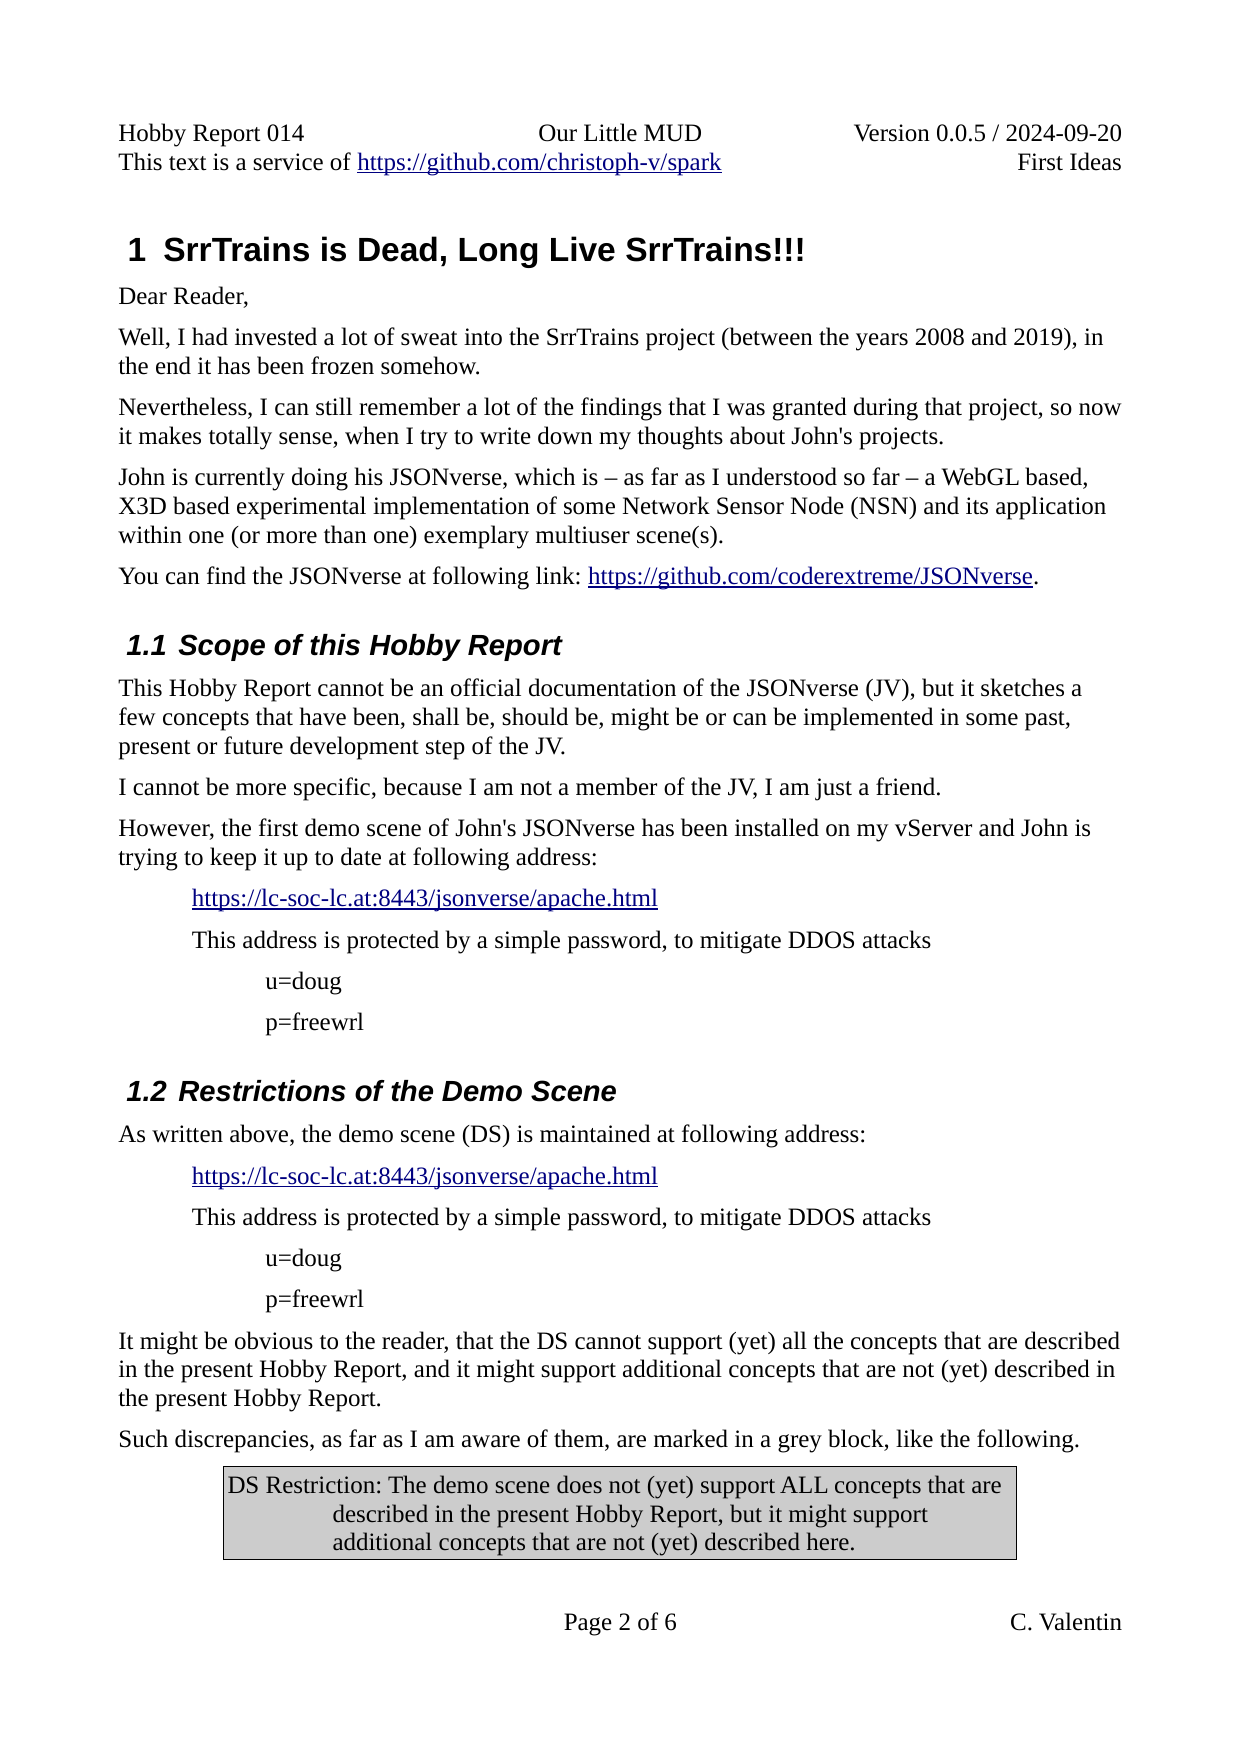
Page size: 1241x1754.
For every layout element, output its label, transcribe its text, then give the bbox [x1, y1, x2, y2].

text Nevertheless, I can still remember a lot of the findings that I was granted during that project, so now it makes totally sense, when I try to write down my thoughts about John's projects. [118, 392, 1122, 450]
text As written above, the demo scene (DS) is maintained at following address: [118, 1119, 1122, 1148]
text You can find the JSONverse at following link: https://github.com/coderextreme/JSONverse. [118, 561, 1122, 590]
text This Hobby Report cannot be an official documentation of the JSONverse (JV), but it sketches a few concepts that have been, shall be, should be, might be or can be implemented in some past, present or future development step of the JV. [118, 673, 1122, 760]
text Well, I had invested a lot of sweat into the SrrTrains project (between the years 2008 and 2019), in the end it has been frozen somehow. [118, 322, 1122, 380]
text Such discrepancies, as far as I am aware of them, are marked in a grey block, like the following. [118, 1424, 1122, 1453]
text However, the first demo scene of John's JSONverse has been installed on my vServer and John is trying to keep it up to date at following address: [118, 813, 1122, 871]
text p=freewrl [265, 1007, 1122, 1036]
subtitle SrrTrains is Dead, Long Live SrrTrains!!! [118, 230, 1122, 269]
text u=doug [265, 1243, 1122, 1272]
text Dear Reader, [118, 281, 1122, 310]
text u=doug [265, 966, 1122, 995]
text This address is protected by a simple password, to mitigate DDOS attacks [192, 925, 1122, 953]
subtitle Scope of this Hobby Report [118, 627, 1122, 661]
text p=freewrl [265, 1284, 1122, 1313]
text John is currently doing his JSONverse, which is – as far as I understood so far – a WebGL based, X3D based experimental implementation of some Network Sensor Node (NSN) and its application within one (or more than one) exemplary multiuser scene(s). [118, 462, 1122, 549]
text https://lc-soc-lc.at:8443/jsonverse/apache.html [192, 883, 1122, 912]
text It might be obvious to the reader, that the DS cannot support (yet) all the concepts that are described in the present Hobby Report, and it might support additional concepts that are not (yet) described in the present Hobby Report. [118, 1326, 1122, 1412]
text This address is protected by a simple password, to mitigate DDOS attacks [192, 1202, 1122, 1231]
text I cannot be more specific, because I am not a member of the JV, I am just a friend. [118, 772, 1122, 801]
text DS Restriction: The demo scene does not (yet) support ALL concepts that are described in the present Hobby Report, but it might support additional concepts that are not (yet) described here. [224, 1467, 1016, 1559]
text https://lc-soc-lc.at:8443/jsonverse/apache.html [192, 1161, 1122, 1189]
subtitle Restrictions of the Demo Scene [118, 1073, 1122, 1107]
